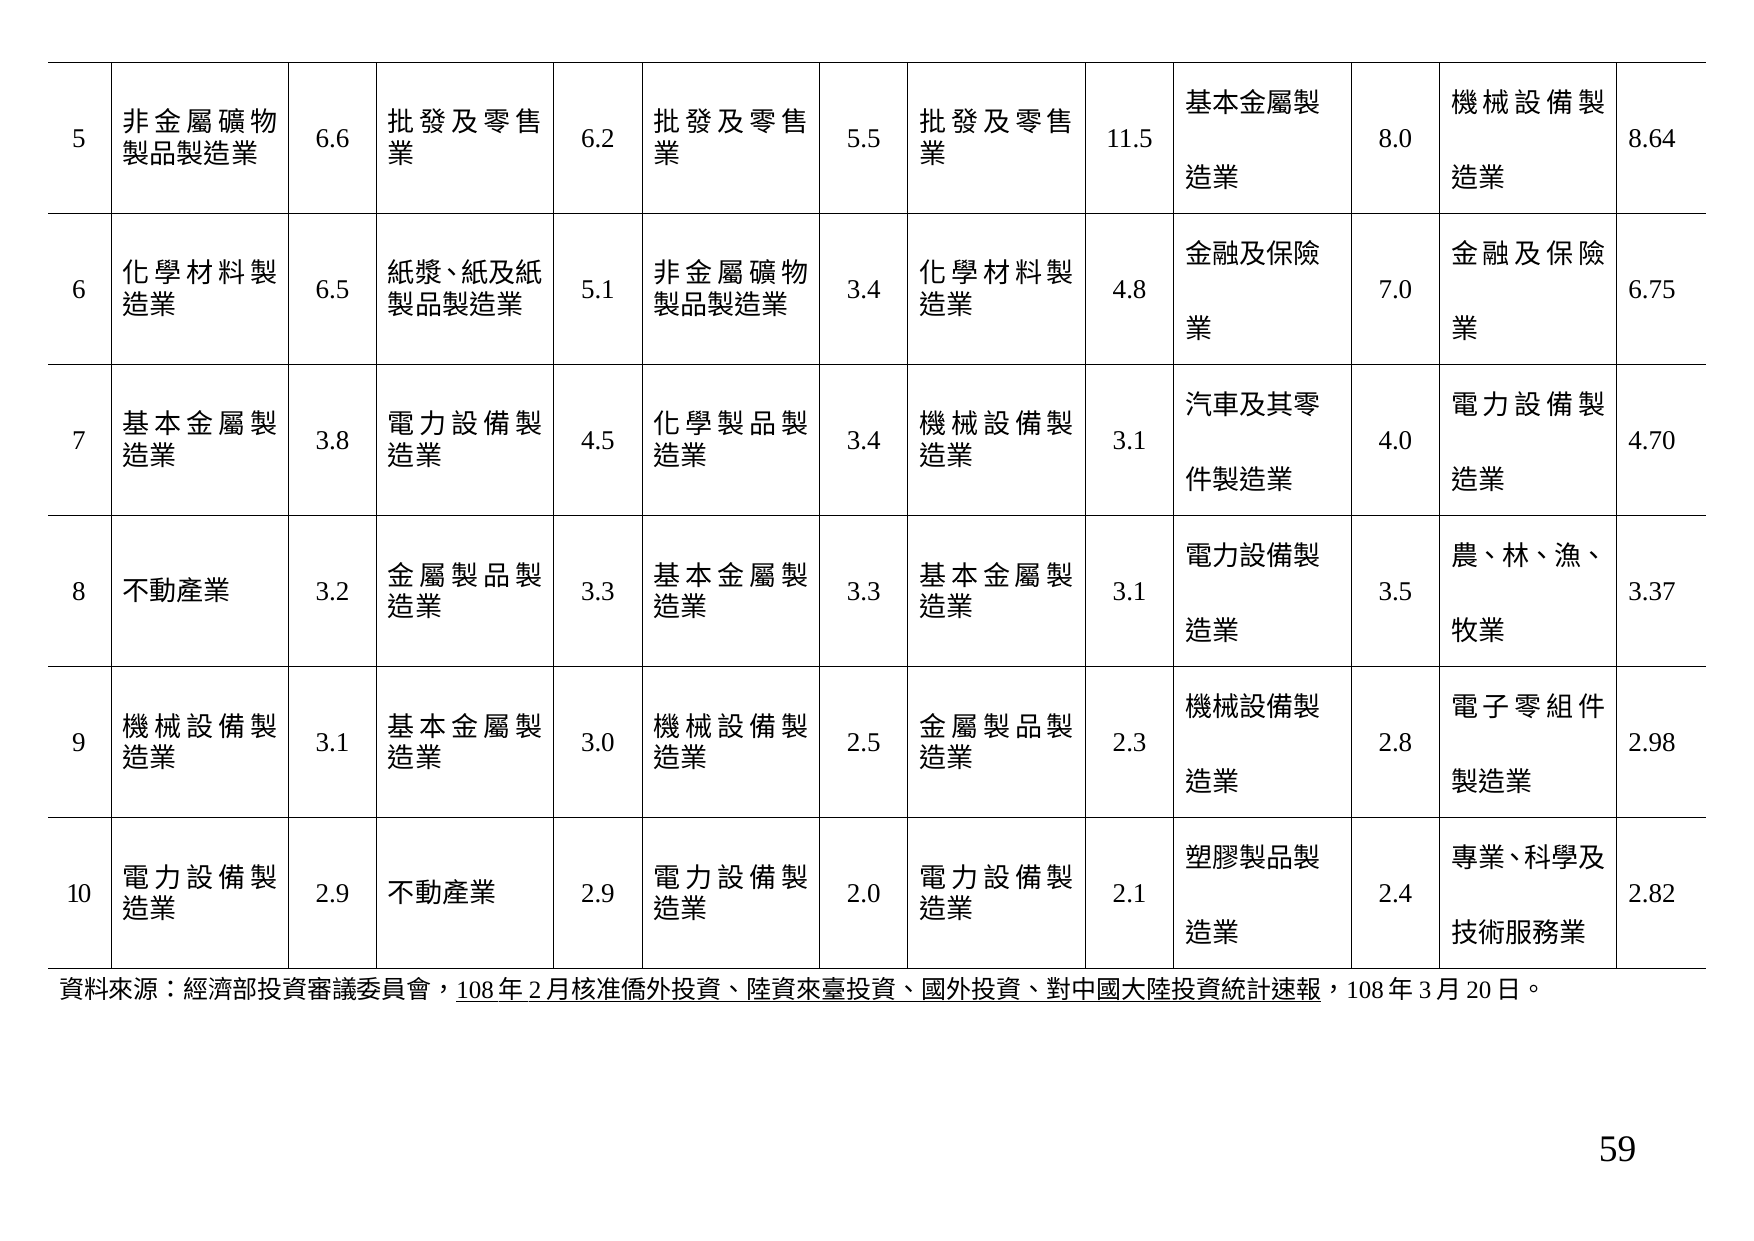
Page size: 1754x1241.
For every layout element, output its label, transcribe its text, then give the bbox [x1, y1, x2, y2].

table_cell 2.82 [1617, 818, 1706, 968]
text 資料來源：經濟部投資審議委員會，108年2月核准僑外投資、陸資來臺投資、國外投資、對中國大陸投資統計速報，108年3月20日。 [59, 969, 1698, 1007]
table_cell 基本金屬製造業 [643, 516, 819, 666]
table_cell 8.0 [1352, 63, 1439, 213]
table_cell 4.70 [1617, 365, 1706, 515]
table_cell 3.1 [289, 667, 376, 817]
table_cell 基本金屬製造業 [1174, 63, 1351, 213]
table_cell 紙漿、紙及紙製品製造業 [377, 214, 553, 364]
table_cell 專業、科學及技術服務業 [1440, 818, 1616, 968]
table_cell 6.2 [554, 63, 642, 213]
table_cell 5 [48, 63, 111, 213]
table_cell 基本金屬製造業 [377, 667, 553, 817]
table_cell 金融及保險業 [1440, 214, 1616, 364]
table_cell 3.4 [820, 214, 907, 364]
table_cell 非金屬礦物製品製造業 [112, 63, 288, 213]
table_cell 3.1 [1086, 516, 1173, 666]
table_cell 非金屬礦物製品製造業 [643, 214, 819, 364]
table_cell 機械設備製造業 [1174, 667, 1351, 817]
table_cell 不動產業 [377, 818, 553, 968]
table_cell 2.1 [1086, 818, 1173, 968]
table_cell 6 [48, 214, 111, 364]
table_cell 汽車及其零件製造業 [1174, 365, 1351, 515]
table_cell 10 [48, 818, 111, 968]
table_cell 2.3 [1086, 667, 1173, 817]
table_cell 3.0 [554, 667, 642, 817]
table_cell 8.64 [1617, 63, 1706, 213]
table_cell 批發及零售業 [908, 63, 1085, 213]
table_cell 機械設備製造業 [112, 667, 288, 817]
table_cell 基本金屬製造業 [112, 365, 288, 515]
table_cell 3.5 [1352, 516, 1439, 666]
table_cell 3.8 [289, 365, 376, 515]
table_cell 2.9 [289, 818, 376, 968]
table_cell 不動產業 [112, 516, 288, 666]
table_cell 機械設備製造業 [908, 365, 1085, 515]
table_cell 電力設備製造業 [112, 818, 288, 968]
table_cell 電力設備製造業 [1440, 365, 1616, 515]
table_cell 電力設備製造業 [643, 818, 819, 968]
table_cell 2.9 [554, 818, 642, 968]
table_cell 6.5 [289, 214, 376, 364]
table_cell 塑膠製品製造業 [1174, 818, 1351, 968]
table_cell 金融及保險業 [1174, 214, 1351, 364]
table_cell 電力設備製造業 [908, 818, 1085, 968]
table_cell 2.98 [1617, 667, 1706, 817]
table_cell 化學材料製造業 [908, 214, 1085, 364]
table_cell 機械設備製造業 [643, 667, 819, 817]
table_cell 3.37 [1617, 516, 1706, 666]
table_cell 2.5 [820, 667, 907, 817]
table_cell 11.5 [1086, 63, 1173, 213]
table_cell 6.6 [289, 63, 376, 213]
table_cell 3.3 [820, 516, 907, 666]
table_cell 9 [48, 667, 111, 817]
table_cell 4.0 [1352, 365, 1439, 515]
table_cell 2.8 [1352, 667, 1439, 817]
table_cell 金屬製品製造業 [377, 516, 553, 666]
table_cell 農、林、漁、牧業 [1440, 516, 1616, 666]
table_cell 4.5 [554, 365, 642, 515]
table_cell 批發及零售業 [643, 63, 819, 213]
table_cell 基本金屬製造業 [908, 516, 1085, 666]
table_cell 4.8 [1086, 214, 1173, 364]
table_cell 5.5 [820, 63, 907, 213]
table_cell 化學材料製造業 [112, 214, 288, 364]
table_cell 3.2 [289, 516, 376, 666]
table_cell 3.1 [1086, 365, 1173, 515]
table_cell 電力設備製造業 [1174, 516, 1351, 666]
table_cell 5.1 [554, 214, 642, 364]
table_cell 7 [48, 365, 111, 515]
table_cell 2.4 [1352, 818, 1439, 968]
table_cell 3.4 [820, 365, 907, 515]
table_cell 8 [48, 516, 111, 666]
table_cell 化學製品製造業 [643, 365, 819, 515]
table_cell 7.0 [1352, 214, 1439, 364]
table_cell 2.0 [820, 818, 907, 968]
table_cell 機械設備製造業 [1440, 63, 1616, 213]
table_cell 金屬製品製造業 [908, 667, 1085, 817]
table_cell 3.3 [554, 516, 642, 666]
table_cell 電力設備製造業 [377, 365, 553, 515]
table_cell 電子零組件製造業 [1440, 667, 1616, 817]
table_cell 批發及零售業 [377, 63, 553, 213]
table_cell 6.75 [1617, 214, 1706, 364]
